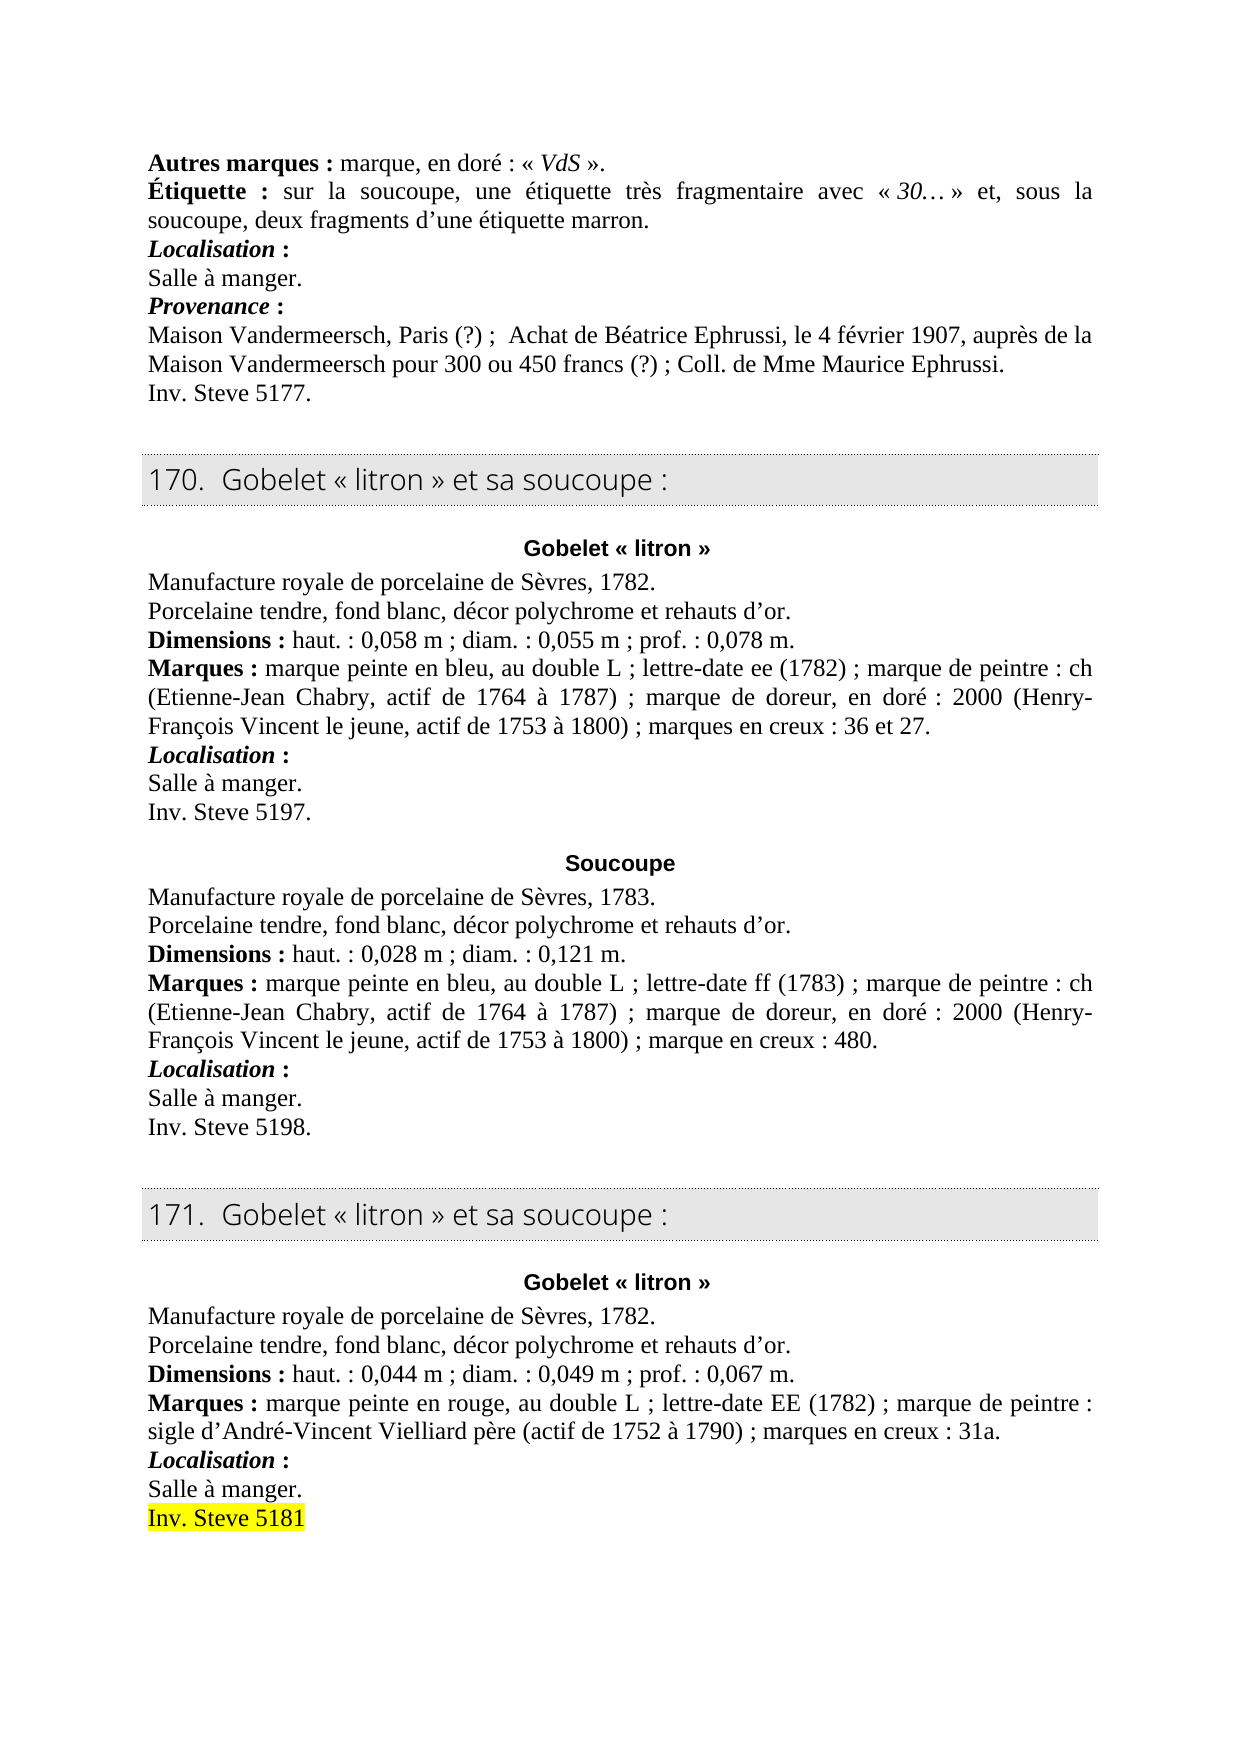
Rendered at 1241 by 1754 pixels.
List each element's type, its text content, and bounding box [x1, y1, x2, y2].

subtitle Soucoupe [148, 849, 1093, 876]
text Inv. Steve 5177. [148, 378, 1093, 406]
text Inv. Steve 5197. [148, 797, 1093, 826]
text Dimensions : haut. : 0,028 m ; diam. : 0,121 m. [148, 939, 1093, 968]
text Porcelaine tendre, fond blanc, décor polychrome et rehauts d’or. [148, 911, 1093, 939]
text Manufacture royale de porcelaine de Sèvres, 1782. [148, 1301, 1093, 1330]
subtitle Gobelet « litron » [148, 535, 1093, 561]
text Localisation : [148, 234, 1093, 263]
text Dimensions : haut. : 0,058 m ; diam. : 0,055 m ; prof. : 0,078 m. [148, 625, 1093, 653]
text Porcelaine tendre, fond blanc, décor polychrome et rehauts d’or. [148, 596, 1093, 625]
text Salle à manger. [148, 768, 1093, 797]
text Localisation : [148, 1054, 1093, 1083]
text Porcelaine tendre, fond blanc, décor polychrome et rehauts d’or. [148, 1330, 1093, 1359]
text Inv. Steve 5198. [148, 1112, 1093, 1141]
subtitle Gobelet « litron » et sa soucoupe : [142, 454, 1098, 505]
text Dimensions : haut. : 0,044 m ; diam. : 0,049 m ; prof. : 0,067 m. [148, 1359, 1093, 1388]
text Maison Vandermeersch, Paris (?) ; Achat de Béatrice Ephrussi, le 4 février 1907, auprès de la Maison Vandermeersch pour 300 ou 450 francs (?) ; Coll. de Mme Maurice Ephrussi. [148, 320, 1093, 378]
text Provenance : [148, 291, 1093, 320]
text Autres marques : marque, en doré : « VdS ». [148, 148, 1093, 176]
text Marques : marque peinte en bleu, au double L ; lettre-date ff (1783) ; marque de peintre : ch (Etienne-Jean Chabry, actif de 1764 à 1787) ; marque de doreur, en doré : 2000 (Henry-François Vincent le jeune, actif de 1753 à 1800) ; marque en creux : 480. [148, 968, 1093, 1054]
text Manufacture royale de porcelaine de Sèvres, 1783. [148, 882, 1093, 911]
text Inv. Steve 5181 [148, 1503, 1093, 1531]
text Marques : marque peinte en rouge, au double L ; lettre-date EE (1782) ; marque de peintre : sigle d’André-Vincent Vielliard père (actif de 1752 à 1790) ; marques en creux : 31a. [148, 1388, 1093, 1445]
text Localisation : [148, 1445, 1093, 1474]
text Salle à manger. [148, 263, 1093, 291]
text Localisation : [148, 740, 1093, 768]
text Salle à manger. [148, 1474, 1093, 1503]
subtitle Gobelet « litron » et sa soucoupe : [142, 1188, 1098, 1240]
text Marques : marque peinte en bleu, au double L ; lettre-date ee (1782) ; marque de peintre : ch (Etienne-Jean Chabry, actif de 1764 à 1787) ; marque de doreur, en doré : 2000 (Henry-François Vincent le jeune, actif de 1753 à 1800) ; marques en creux : 36 et 27. [148, 653, 1093, 740]
text Salle à manger. [148, 1083, 1093, 1112]
subtitle Gobelet « litron » [148, 1269, 1093, 1296]
text Étiquette : sur la soucoupe, une étiquette très fragmentaire avec « 30… » et, sous la soucoupe, deux fragments d’une étiquette marron. [148, 176, 1093, 234]
text Manufacture royale de porcelaine de Sèvres, 1782. [148, 567, 1093, 596]
